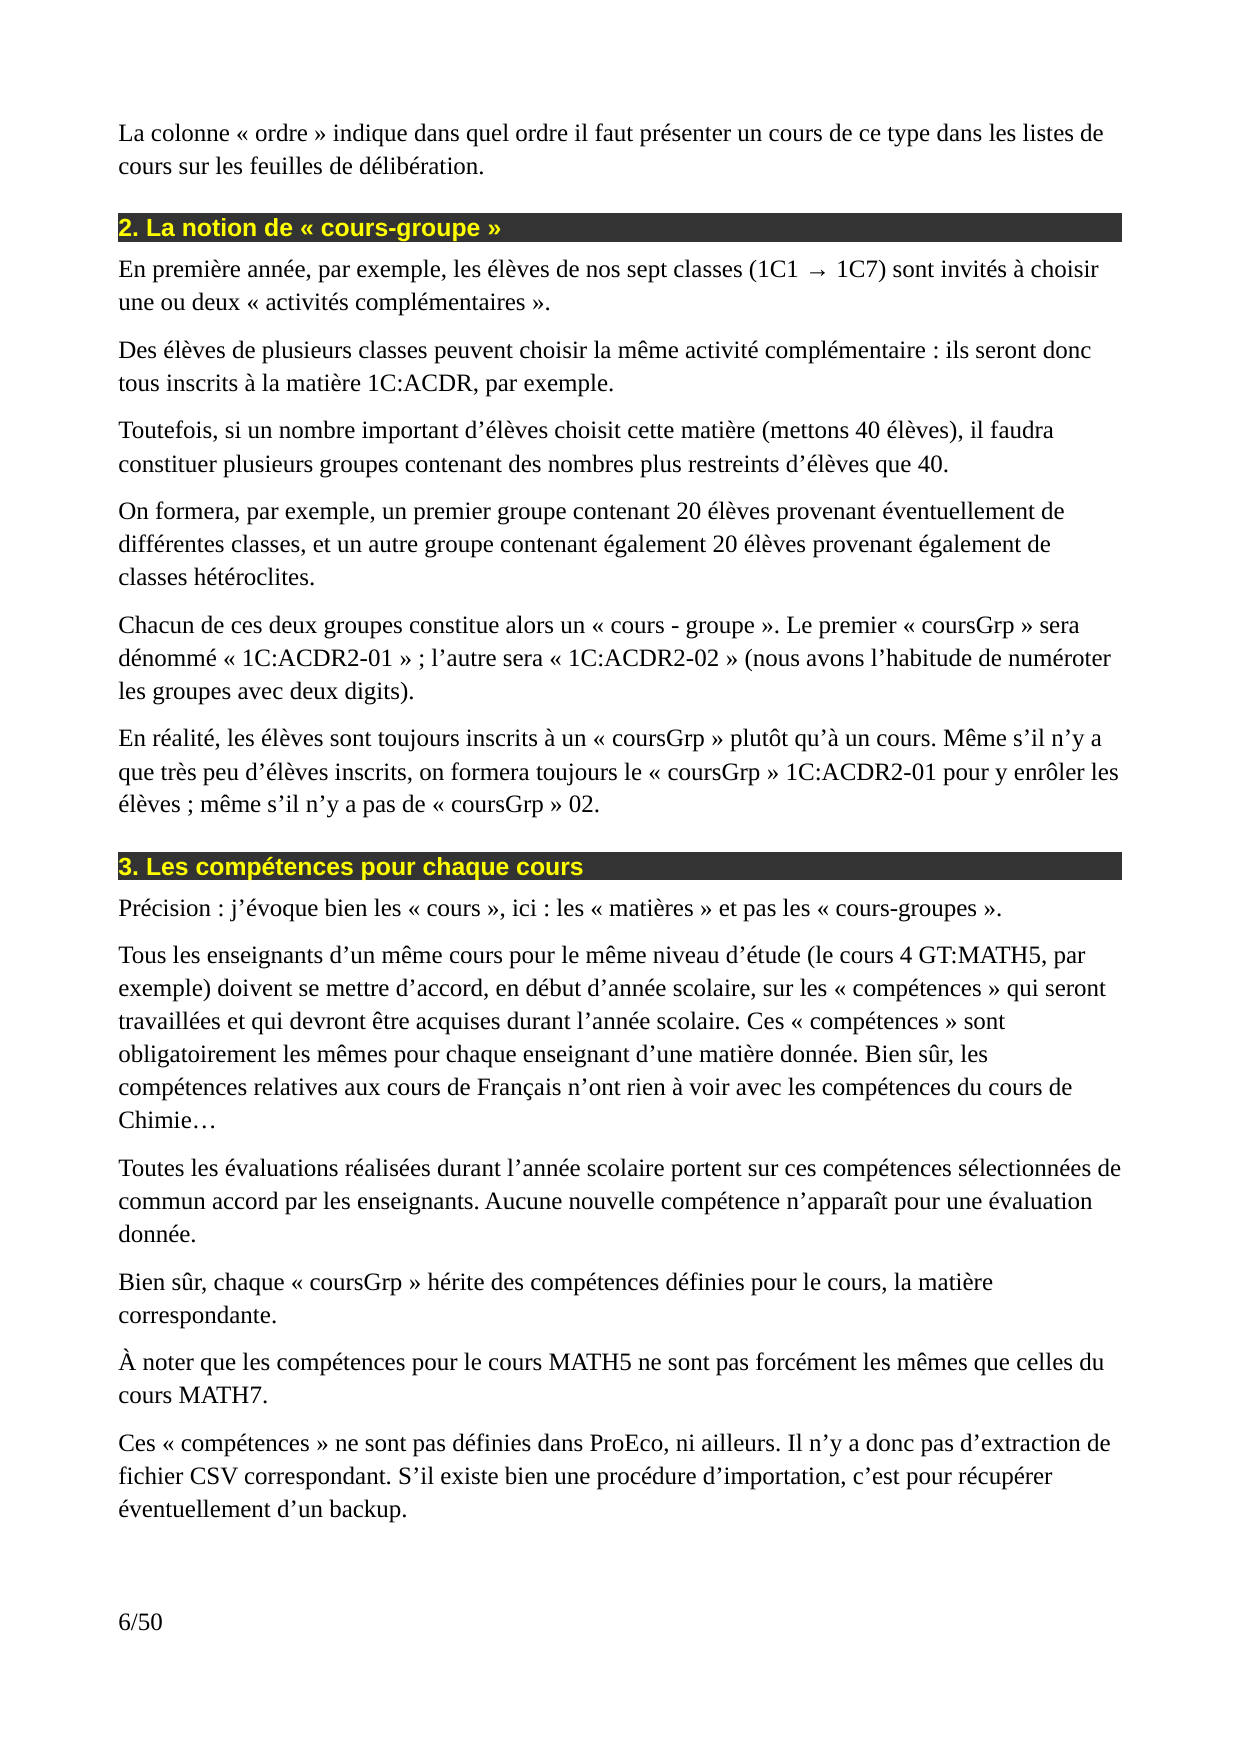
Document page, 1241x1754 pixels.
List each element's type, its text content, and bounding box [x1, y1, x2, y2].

text Chacun de ces deux groupes constitue alors un « cours - groupe ». Le premier « coursGrp » sera dénommé « 1C:ACDR2-01 » ; l’autre sera « 1C:ACDR2-02 » (nous avons l’habitude de numéroter les groupes avec deux digits). [118, 610, 1122, 705]
text Bien sûr, chaque « coursGrp » hérite des compétences définies pour le cours, la matière correspondante. [118, 1267, 1122, 1328]
text La colonne « ordre » indique dans quel ordre il faut présenter un cours de ce type dans les listes de cours sur les feuilles de délibération. [118, 118, 1122, 180]
text En première année, par exemple, les élèves de nos sept classes (1C1 → 1C7) sont invités à choisir une ou deux « activités complémentaires ». [118, 254, 1122, 316]
subtitle Les compétences pour chaque cours [118, 852, 1122, 880]
text Toutes les évaluations réalisées durant l’année scolaire portent sur ces compétences sélectionnées de commun accord par les enseignants. Aucune nouvelle compétence n’apparaît pour une évaluation donnée. [118, 1153, 1122, 1248]
text Des élèves de plusieurs classes peuvent choisir la même activité complémentaire : ils seront donc tous inscrits à la matière 1C:ACDR, par exemple. [118, 335, 1122, 397]
text À noter que les compétences pour le cours MATH5 ne sont pas forcément les mêmes que celles du cours MATH7. [118, 1347, 1122, 1409]
text On formera, par exemple, un premier groupe contenant 20 élèves provenant éventuellement de différentes classes, et un autre groupe contenant également 20 élèves provenant également de classes hétéroclites. [118, 496, 1122, 591]
subtitle La notion de « cours-groupe » [118, 213, 1122, 242]
text En réalité, les élèves sont toujours inscrits à un « coursGrp » plutôt qu’à un cours. Même s’il n’y a que très peu d’élèves inscrits, on formera toujours le « coursGrp » 1C:ACDR2-01 pour y enrôler les élèves ; même s’il n’y a pas de « coursGrp » 02. [118, 723, 1122, 818]
text Ces « compétences » ne sont pas définies dans ProEco, ni ailleurs. Il n’y a donc pas d’extraction de fichier CSV correspondant. S’il existe bien une procédure d’importation, c’est pour récupérer éventuellement d’un backup. [118, 1428, 1122, 1523]
text Précision : j’évoque bien les « cours », ici : les « matières » et pas les « cours-groupes ». [118, 893, 1122, 922]
text Toutefois, si un nombre important d’élèves choisit cette matière (mettons 40 élèves), il faudra constituer plusieurs groupes contenant des nombres plus restreints d’élèves que 40. [118, 416, 1122, 477]
text Tous les enseignants d’un même cours pour le même niveau d’étude (le cours 4 GT:MATH5, par exemple) doivent se mettre d’accord, en début d’année scolaire, sur les « compétences » qui seront travaillées et qui devront être acquises durant l’année scolaire. Ces « compétences » sont obligatoirement les mêmes pour chaque enseignant d’une matière donnée. Bien sûr, les compétences relatives aux cours de Français n’ont rien à voir avec les compétences du cours de Chimie… [118, 940, 1122, 1134]
